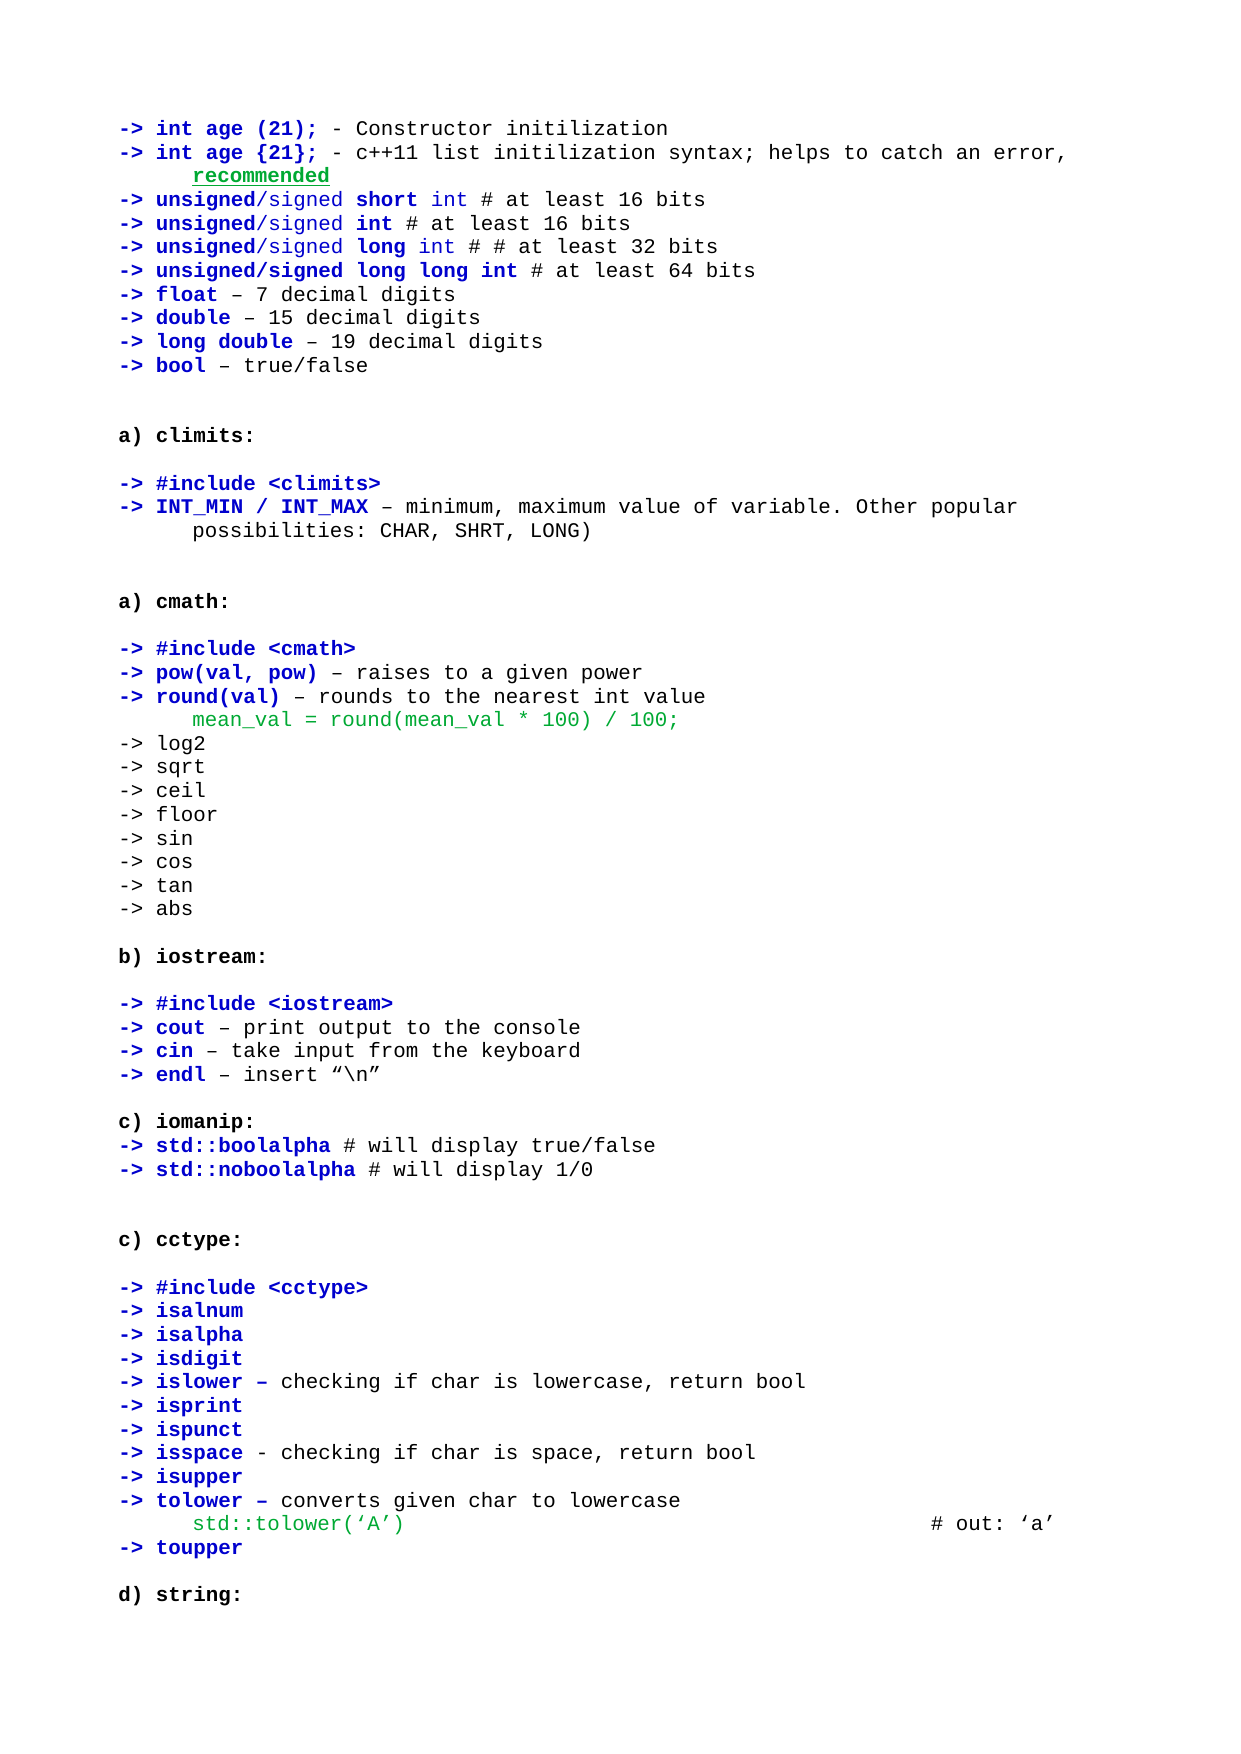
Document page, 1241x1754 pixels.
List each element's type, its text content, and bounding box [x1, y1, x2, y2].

text -> sin [118, 827, 1122, 851]
text -> isalpha [118, 1324, 1122, 1348]
text -> pow(val, pow) – raises to a given power [118, 662, 1122, 686]
text -> floor [118, 804, 1122, 827]
text -> unsigned/signed short int # at least 16 bits [118, 189, 1122, 213]
text -> int age (21); - Constructor initilization [118, 118, 1122, 142]
text -> log2 [118, 733, 1122, 757]
text -> tan [118, 875, 1122, 898]
text -> isdigit [118, 1348, 1122, 1371]
text -> #include <climits> [118, 473, 1122, 496]
text c) cctype: [118, 1229, 1122, 1253]
text -> isupper [118, 1466, 1122, 1489]
text -> cos [118, 851, 1122, 875]
text -> float – 7 decimal digits [118, 284, 1122, 307]
text -> unsigned/signed int # at least 16 bits [118, 213, 1122, 236]
text -> sqrt [118, 757, 1122, 780]
text -> tolower – converts given char to lowercase [118, 1489, 1122, 1513]
text c) iomanip: [118, 1111, 1122, 1135]
text -> cin – take input from the keyboard [118, 1040, 1122, 1064]
text -> #include <cmath> [118, 638, 1122, 662]
text -> double – 15 decimal digits [118, 307, 1122, 331]
text -> #include <iostream> [118, 993, 1122, 1017]
text -> abs [118, 898, 1122, 922]
text -> cout – print output to the console [118, 1017, 1122, 1040]
text -> bool – true/false [118, 354, 1122, 378]
text -> int age {21}; - c++11 list initilization syntax; helps to catch an error, recommended [118, 142, 1122, 189]
text -> std::noboolalpha # will display 1/0 [118, 1158, 1122, 1182]
text mean_val = round(mean_val * 100) / 100; [118, 709, 1122, 733]
text -> isprint [118, 1395, 1122, 1419]
text -> long double – 19 decimal digits [118, 331, 1122, 354]
text -> ceil [118, 780, 1122, 804]
text -> islower – checking if char is lowercase, return bool [118, 1371, 1122, 1395]
text a) cmath: [118, 591, 1122, 615]
text -> ispunct [118, 1419, 1122, 1442]
text std::tolower(‘A’) # out: ‘a’ [118, 1513, 1122, 1537]
text -> std::boolalpha # will display true/false [118, 1135, 1122, 1158]
text a) climits: [118, 426, 1122, 449]
text d) string: [118, 1584, 1122, 1608]
text -> round(val) – rounds to the nearest int value [118, 686, 1122, 709]
text -> INT_MIN / INT_MAX – minimum, maximum value of variable. Other popular possibilities: CHAR, SHRT, LONG) [118, 496, 1122, 544]
text -> unsigned/signed long int # # at least 32 bits [118, 236, 1122, 260]
text b) iostream: [118, 946, 1122, 969]
text -> unsigned/signed long long int # at least 64 bits [118, 260, 1122, 284]
text -> endl – insert “\n” [118, 1064, 1122, 1088]
text -> toupper [118, 1537, 1122, 1561]
text -> isspace - checking if char is space, return bool [118, 1442, 1122, 1466]
text -> isalnum [118, 1300, 1122, 1324]
text -> #include <cctype> [118, 1277, 1122, 1300]
